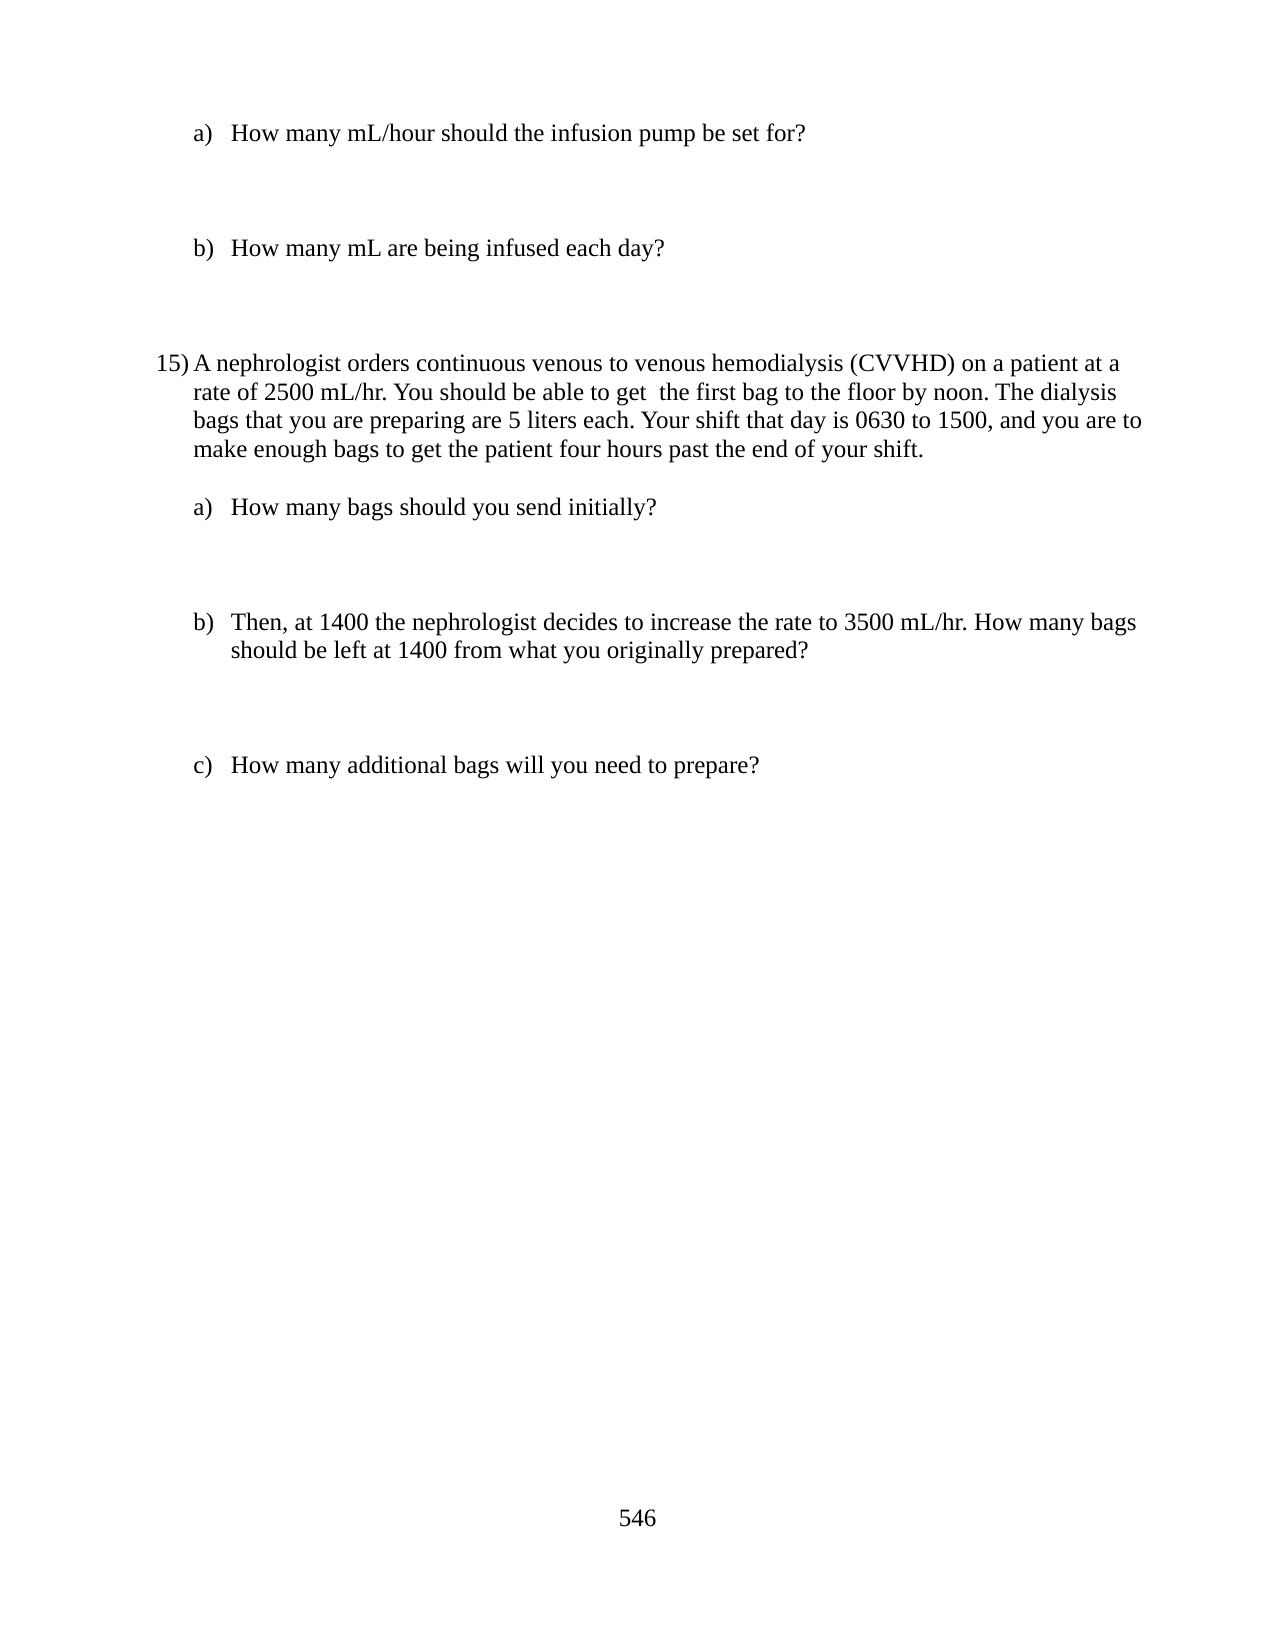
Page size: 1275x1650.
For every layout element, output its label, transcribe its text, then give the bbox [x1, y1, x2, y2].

list A nephrologist orders continuous venous to venous hemodialysis (CVVHD) on a patient at a rate of 2500 mL/hr. You should be able to get the first bag to the floor by noon. The dialysis bags that you are preparing are 5 liters each. Your shift that day is 0630 to 1500, and you are to make enough bags to get the patient four hours past the end of your shift. [156, 348, 1157, 463]
list Then, at 1400 the nephrologist decides to increase the rate to 3500 mL/hr. How many bags should be left at 1400 from what you originally prepared? [193, 607, 1157, 664]
list How many additional bags will you need to prepare? [193, 751, 1157, 779]
list How many mL/hour should the infusion pump be set for? [193, 118, 1157, 147]
list How many bags should you send initially? [193, 492, 1157, 521]
list How many mL are being infused each day? [193, 233, 1157, 262]
